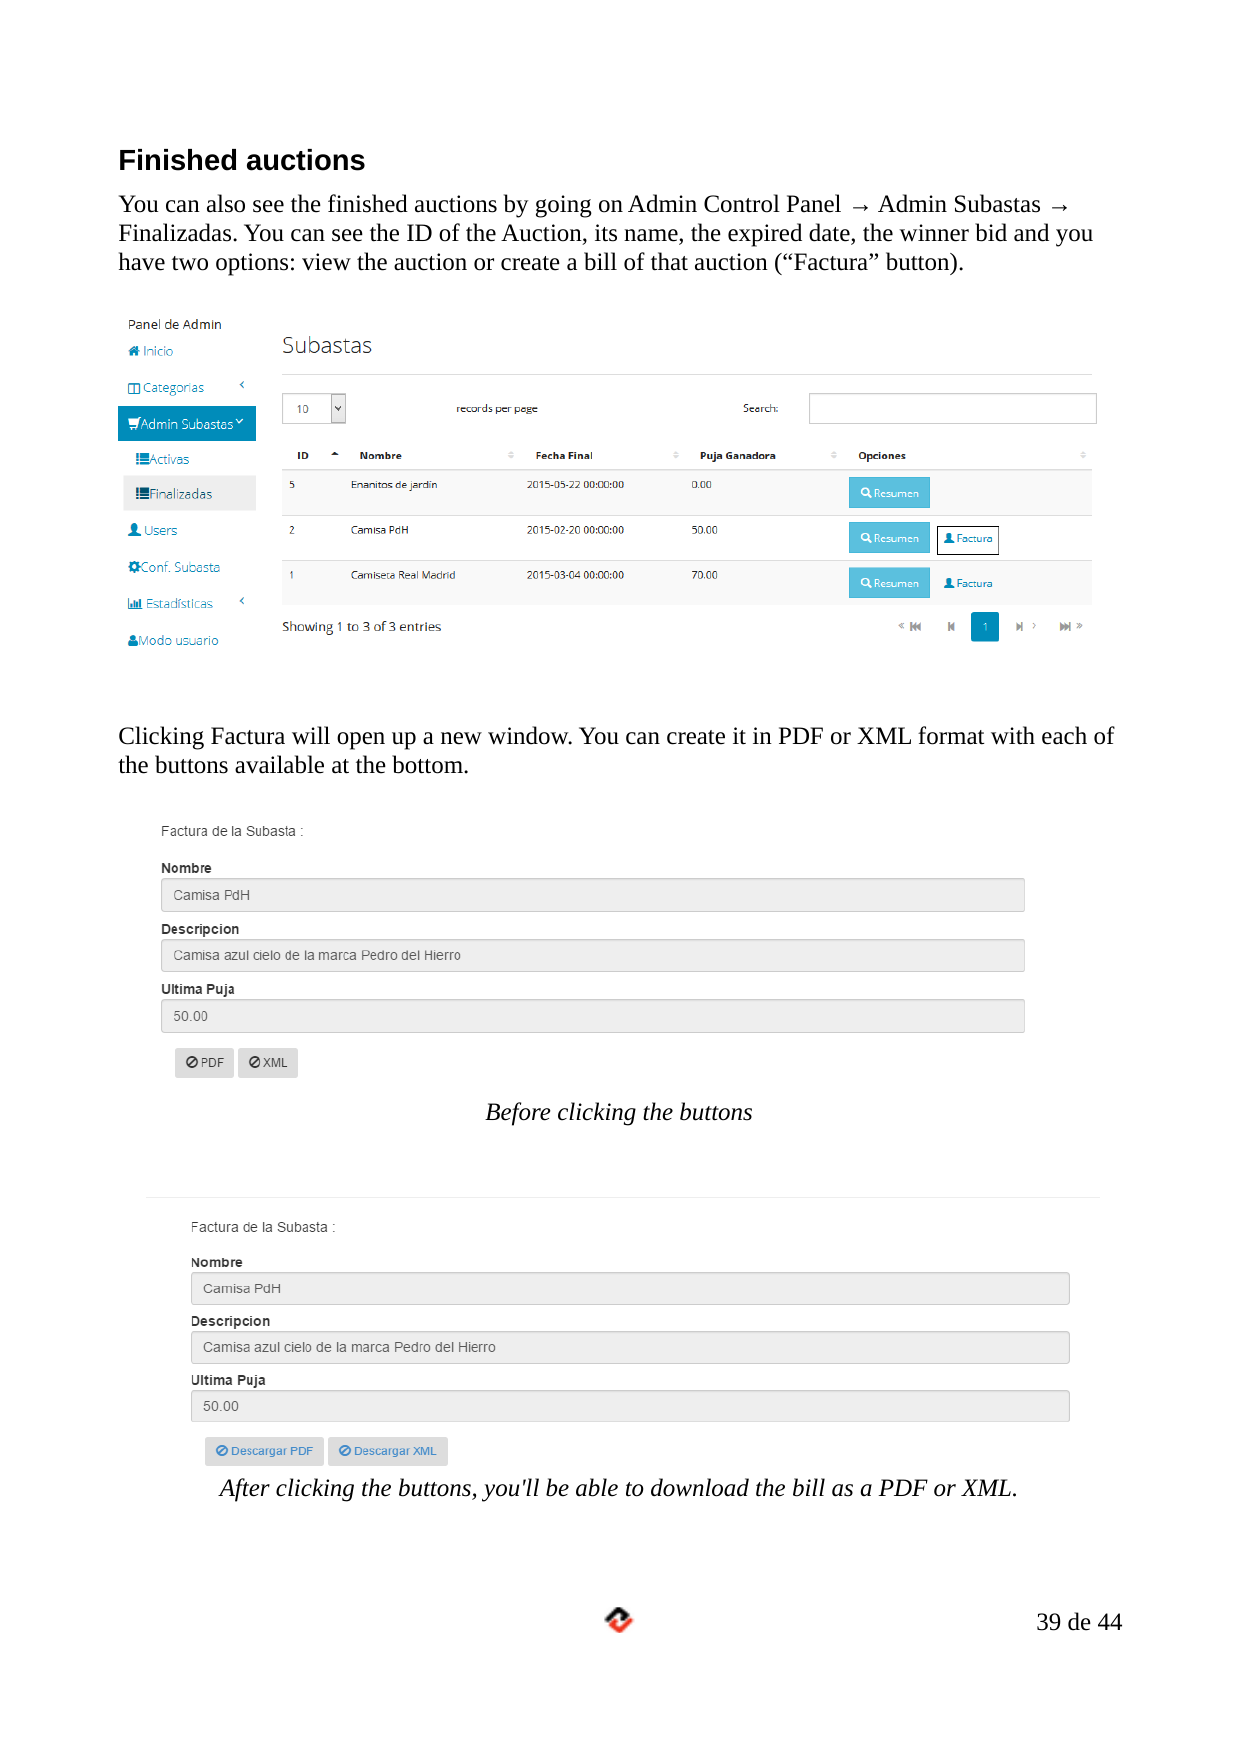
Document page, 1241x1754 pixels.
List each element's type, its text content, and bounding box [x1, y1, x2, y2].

text After clicking the buttons, you'll be able to download the bill as a PDF or XML. [118, 1179, 1122, 1502]
subtitle Finished auctions [118, 143, 1122, 177]
text You can also see the finished auctions by going on Admin Control Panel → Admin Subastas → Finalizadas. You can see the ID of the Auction, its name, the expired date, the winner bid and you have two options: view the auction or create a bill of that auction (“Factura” button). [118, 189, 1122, 275]
text Before clicking the buttons [118, 791, 1122, 1126]
text Clicking Factura will open up a new window. You can create it in PDF or XML format with each of the buttons available at the bottom. [118, 721, 1122, 778]
